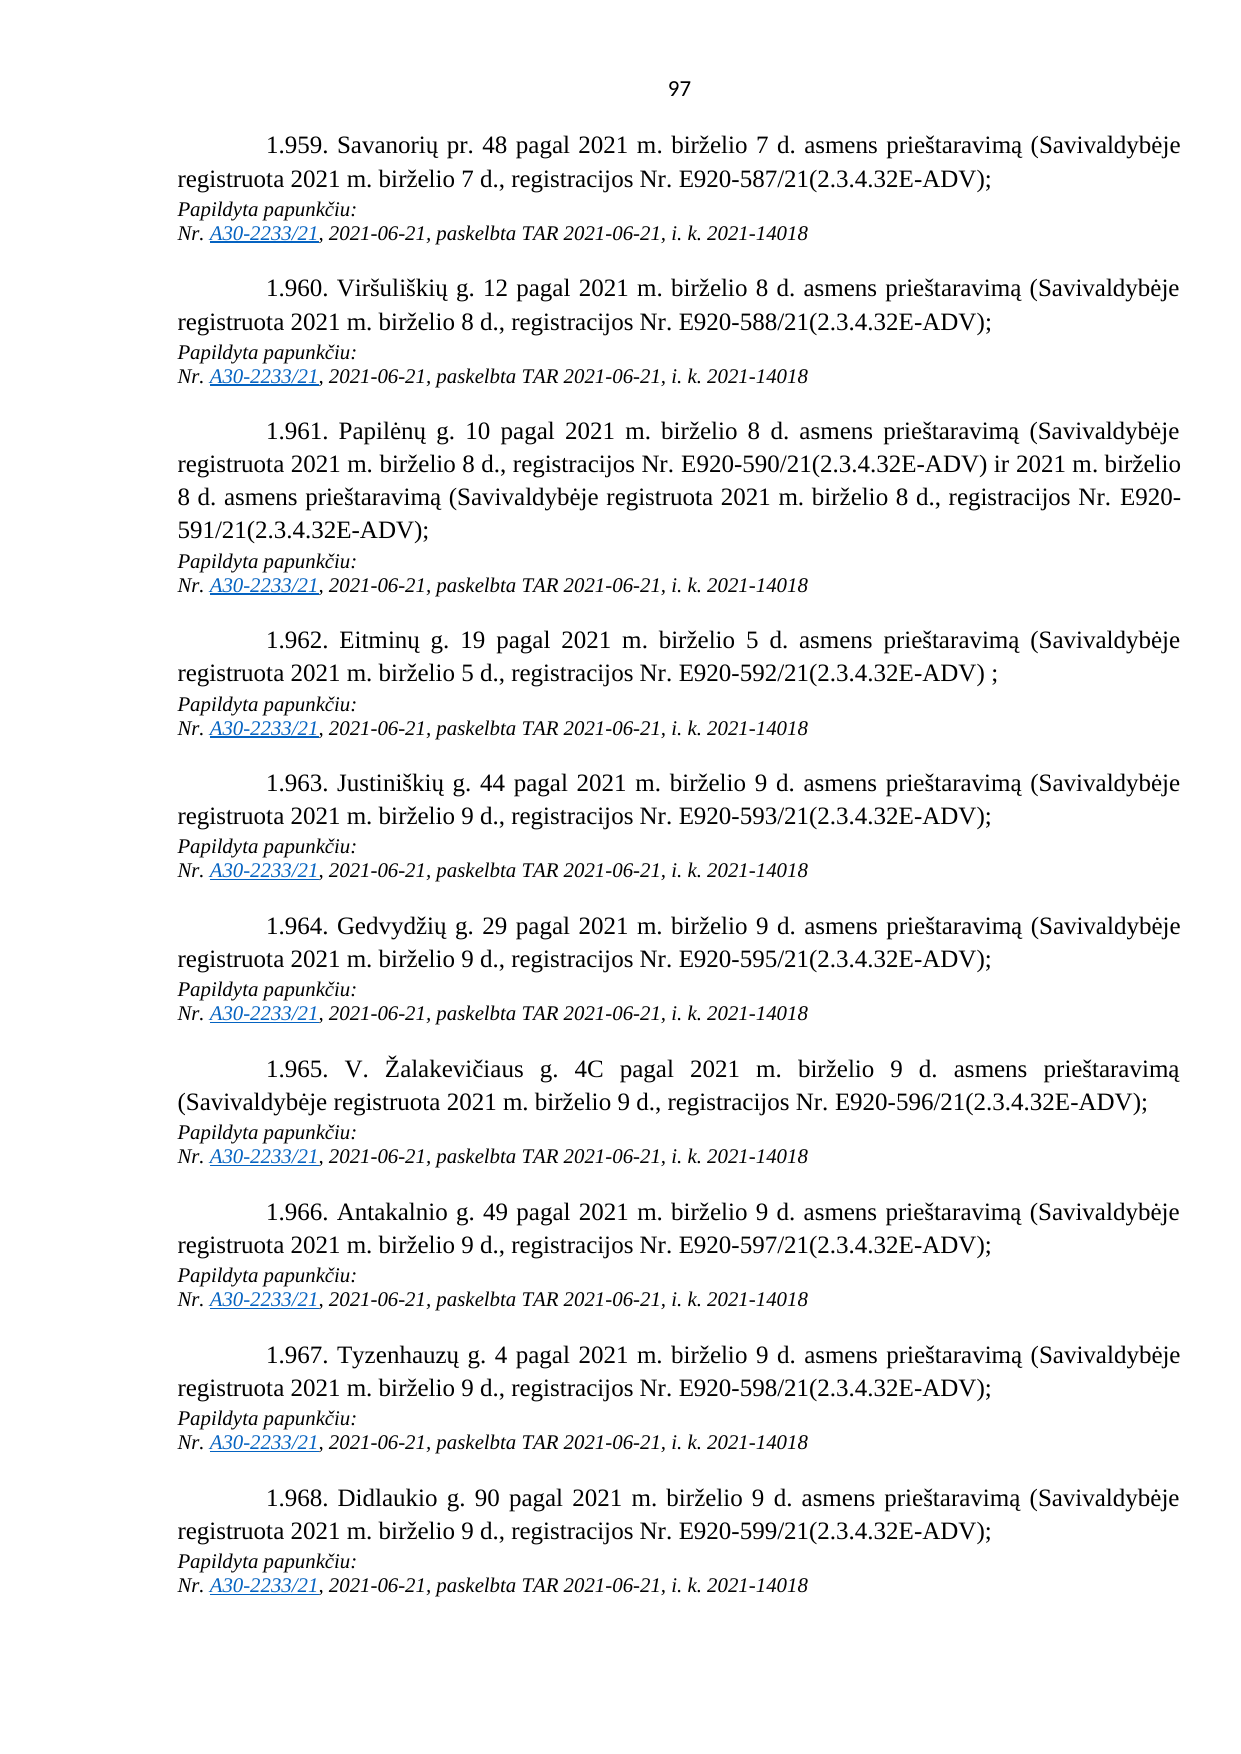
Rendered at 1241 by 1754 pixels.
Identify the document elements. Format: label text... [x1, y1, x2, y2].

text Nr. A30-2233/21, 2021-06-21, paskelbta TAR 2021-06-21, i. k. 2021-14018 [177, 858, 1181, 882]
text Papildyta papunkčiu: [177, 1549, 1181, 1573]
text 1.960. Viršuliškių g. 12 pagal 2021 m. birželio 8 d. asmens prieštaravimą (Savivaldybėje registruota 2021 m. birželio 8 d., registracijos Nr. E920-588/21(2.3.4.32E-ADV); [177, 273, 1181, 335]
text Nr. A30-2233/21, 2021-06-21, paskelbta TAR 2021-06-21, i. k. 2021-14018 [177, 364, 1181, 388]
text Papildyta papunkčiu: [177, 977, 1181, 1001]
text Nr. A30-2233/21, 2021-06-21, paskelbta TAR 2021-06-21, i. k. 2021-14018 [177, 1287, 1181, 1311]
text 1.963. Justiniškių g. 44 pagal 2021 m. birželio 9 d. asmens prieštaravimą (Savivaldybėje registruota 2021 m. birželio 9 d., registracijos Nr. E920-593/21(2.3.4.32E-ADV); [177, 768, 1181, 830]
text 1.962. Eitminų g. 19 pagal 2021 m. birželio 5 d. asmens prieštaravimą (Savivaldybėje registruota 2021 m. birželio 5 d., registracijos Nr. E920-592/21(2.3.4.32E-ADV) ; [177, 625, 1181, 687]
text Nr. A30-2233/21, 2021-06-21, paskelbta TAR 2021-06-21, i. k. 2021-14018 [177, 221, 1181, 245]
text Nr. A30-2233/21, 2021-06-21, paskelbta TAR 2021-06-21, i. k. 2021-14018 [177, 1144, 1181, 1168]
text Nr. A30-2233/21, 2021-06-21, paskelbta TAR 2021-06-21, i. k. 2021-14018 [177, 1430, 1181, 1454]
text Nr. A30-2233/21, 2021-06-21, paskelbta TAR 2021-06-21, i. k. 2021-14018 [177, 1001, 1181, 1025]
text 1.967. Tyzenhauzų g. 4 pagal 2021 m. birželio 9 d. asmens prieštaravimą (Savivaldybėje registruota 2021 m. birželio 9 d., registracijos Nr. E920-598/21(2.3.4.32E-ADV); [177, 1340, 1181, 1402]
text Papildyta papunkčiu: [177, 548, 1181, 573]
text Nr. A30-2233/21, 2021-06-21, paskelbta TAR 2021-06-21, i. k. 2021-14018 [177, 716, 1181, 739]
text Papildyta papunkčiu: [177, 834, 1181, 858]
text Papildyta papunkčiu: [177, 197, 1181, 221]
text Nr. A30-2233/21, 2021-06-21, paskelbta TAR 2021-06-21, i. k. 2021-14018 [177, 573, 1181, 597]
text 1.961. Papilėnų g. 10 pagal 2021 m. birželio 8 d. asmens prieštaravimą (Savivaldybėje registruota 2021 m. birželio 8 d., registracijos Nr. E920-590/21(2.3.4.32E-ADV) ir 2021 m. birželio 8 d. asmens prieštaravimą (Savivaldybėje registruota 2021 m. birželio 8 d., registracijos Nr. E920-591/21(2.3.4.32E-ADV); [177, 416, 1181, 544]
text 1.966. Antakalnio g. 49 pagal 2021 m. birželio 9 d. asmens prieštaravimą (Savivaldybėje registruota 2021 m. birželio 9 d., registracijos Nr. E920-597/21(2.3.4.32E-ADV); [177, 1197, 1181, 1259]
text Papildyta papunkčiu: [177, 339, 1181, 364]
text Nr. A30-2233/21, 2021-06-21, paskelbta TAR 2021-06-21, i. k. 2021-14018 [177, 1573, 1181, 1597]
text Papildyta papunkčiu: [177, 1263, 1181, 1287]
text 1.965. V. Žalakevičiaus g. 4C pagal 2021 m. birželio 9 d. asmens prieštaravimą (Savivaldybėje registruota 2021 m. birželio 9 d., registracijos Nr. E920-596/21(2.3.4.32E-ADV); [177, 1054, 1181, 1116]
text Papildyta papunkčiu: [177, 1120, 1181, 1144]
text 1.968. Didlaukio g. 90 pagal 2021 m. birželio 9 d. asmens prieštaravimą (Savivaldybėje registruota 2021 m. birželio 9 d., registracijos Nr. E920-599/21(2.3.4.32E-ADV); [177, 1483, 1181, 1545]
text Papildyta papunkčiu: [177, 1406, 1181, 1430]
text Papildyta papunkčiu: [177, 691, 1181, 716]
text 1.964. Gedvydžių g. 29 pagal 2021 m. birželio 9 d. asmens prieštaravimą (Savivaldybėje registruota 2021 m. birželio 9 d., registracijos Nr. E920-595/21(2.3.4.32E-ADV); [177, 911, 1181, 973]
text 1.959. Savanorių pr. 48 pagal 2021 m. birželio 7 d. asmens prieštaravimą (Savivaldybėje registruota 2021 m. birželio 7 d., registracijos Nr. E920-587/21(2.3.4.32E-ADV); [177, 131, 1181, 192]
